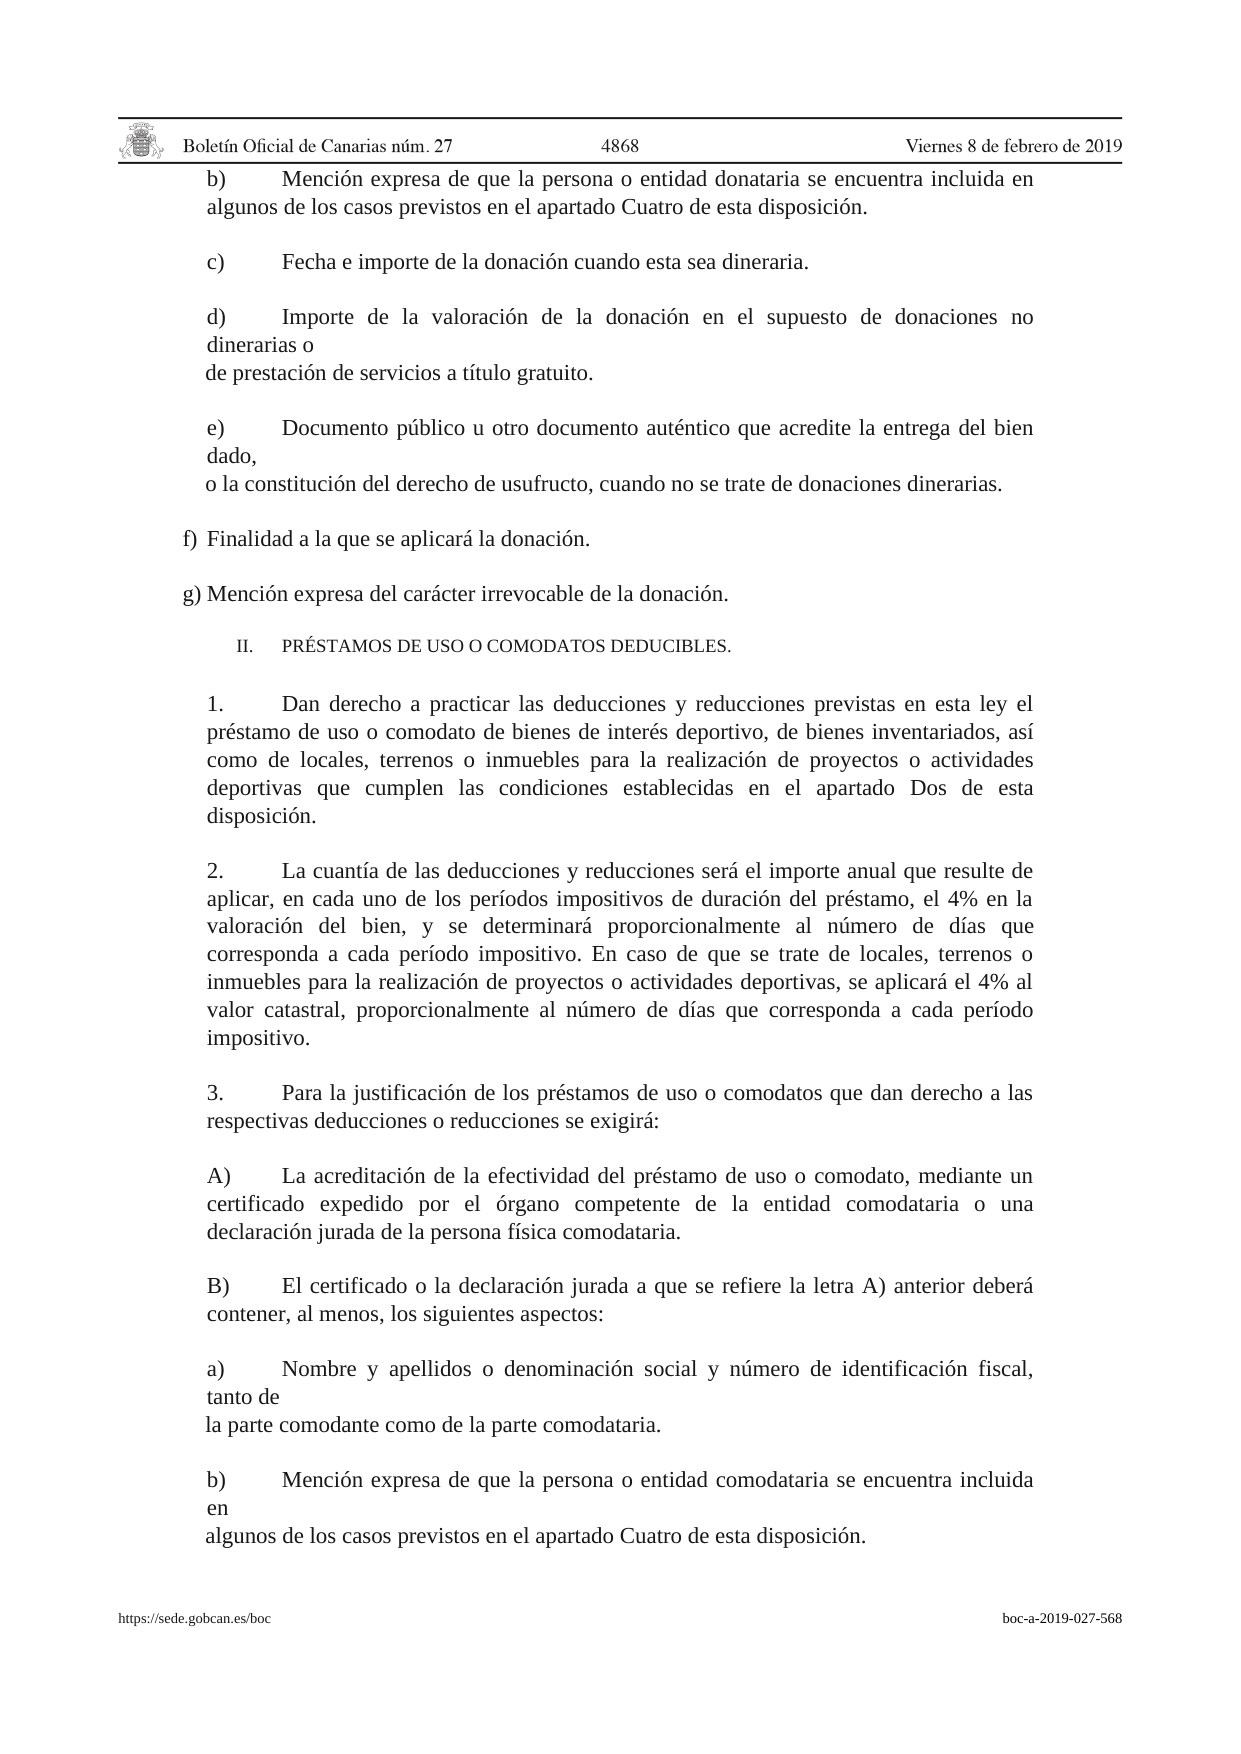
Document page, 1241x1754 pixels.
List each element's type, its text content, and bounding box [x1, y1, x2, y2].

list La cuantía de las deducciones y reducciones será el importe anual que resulte de aplicar, en cada uno de los períodos impositivos de duración del préstamo, el 4% en la valoración del bien, y se determinará proporcionalmente al número de días que corresponda a cada período impositivo. En caso de que se trate de locales, terrenos o inmuebles para la realización de proyectos o actividades deportivas, se aplicará el 4% al valor catastral, proporcionalmente al número de días que corresponda a cada período impositivo. [207, 857, 1035, 1051]
text algunos de los casos previstos en el apartado Cuatro de esta disposición. [205, 1523, 1035, 1549]
text la parte comodante como de la parte comodataria. [205, 1412, 1035, 1438]
list Dan derecho a practicar las deducciones y reducciones previstas en esta ley el préstamo de uso o comodato de bienes de interés deportivo, de bienes inventariados, así como de locales, terrenos o inmuebles para la realización de proyectos o actividades deportivas que cumplen las condiciones establecidas en el apartado Dos de esta disposición. [207, 690, 1035, 828]
list Fecha e importe de la donación cuando esta sea dineraria. [207, 248, 1035, 274]
list Mención expresa de que la persona o entidad donataria se encuentra incluida en algunos de los casos previstos en el apartado Cuatro de esta disposición. [207, 164, 1035, 219]
list Importe de la valoración de la donación en el supuesto de donaciones no dinerarias o [207, 303, 1035, 357]
list La acreditación de la efectividad del préstamo de uso o comodato, mediante un certificado expedido por el órgano competente de la entidad comodataria o una declaración jurada de la persona física comodataria. [207, 1162, 1035, 1244]
list Para la justificación de los préstamos de uso o comodatos que dan derecho a las respectivas deducciones o reducciones se exigirá: [207, 1079, 1035, 1133]
list PRÉSTAMOS DE USO O COMODATOS DEDUCIBLES. [207, 635, 1143, 656]
list Mención expresa del carácter irrevocable de la donación. [182, 580, 1035, 606]
text o la constitución del derecho de usufructo, cuando no se trate de donaciones dinerarias. [205, 470, 1035, 496]
list Mención expresa de que la persona o entidad comodataria se encuentra incluida en [207, 1466, 1035, 1521]
text de prestación de servicios a título gratuito. [205, 359, 1035, 385]
list Documento público u otro documento auténtico que acredite la entrega del bien dado, [207, 414, 1035, 468]
list Finalidad a la que se aplicará la donación. [182, 525, 1035, 551]
list El certificado o la declaración jurada a que se refiere la letra A) anterior deberá contener, al menos, los siguientes aspectos: [207, 1273, 1035, 1327]
list [207, 144, 1035, 161]
list Nombre y apellidos o denominación social y número de identificación fiscal, tanto de [207, 1355, 1035, 1410]
